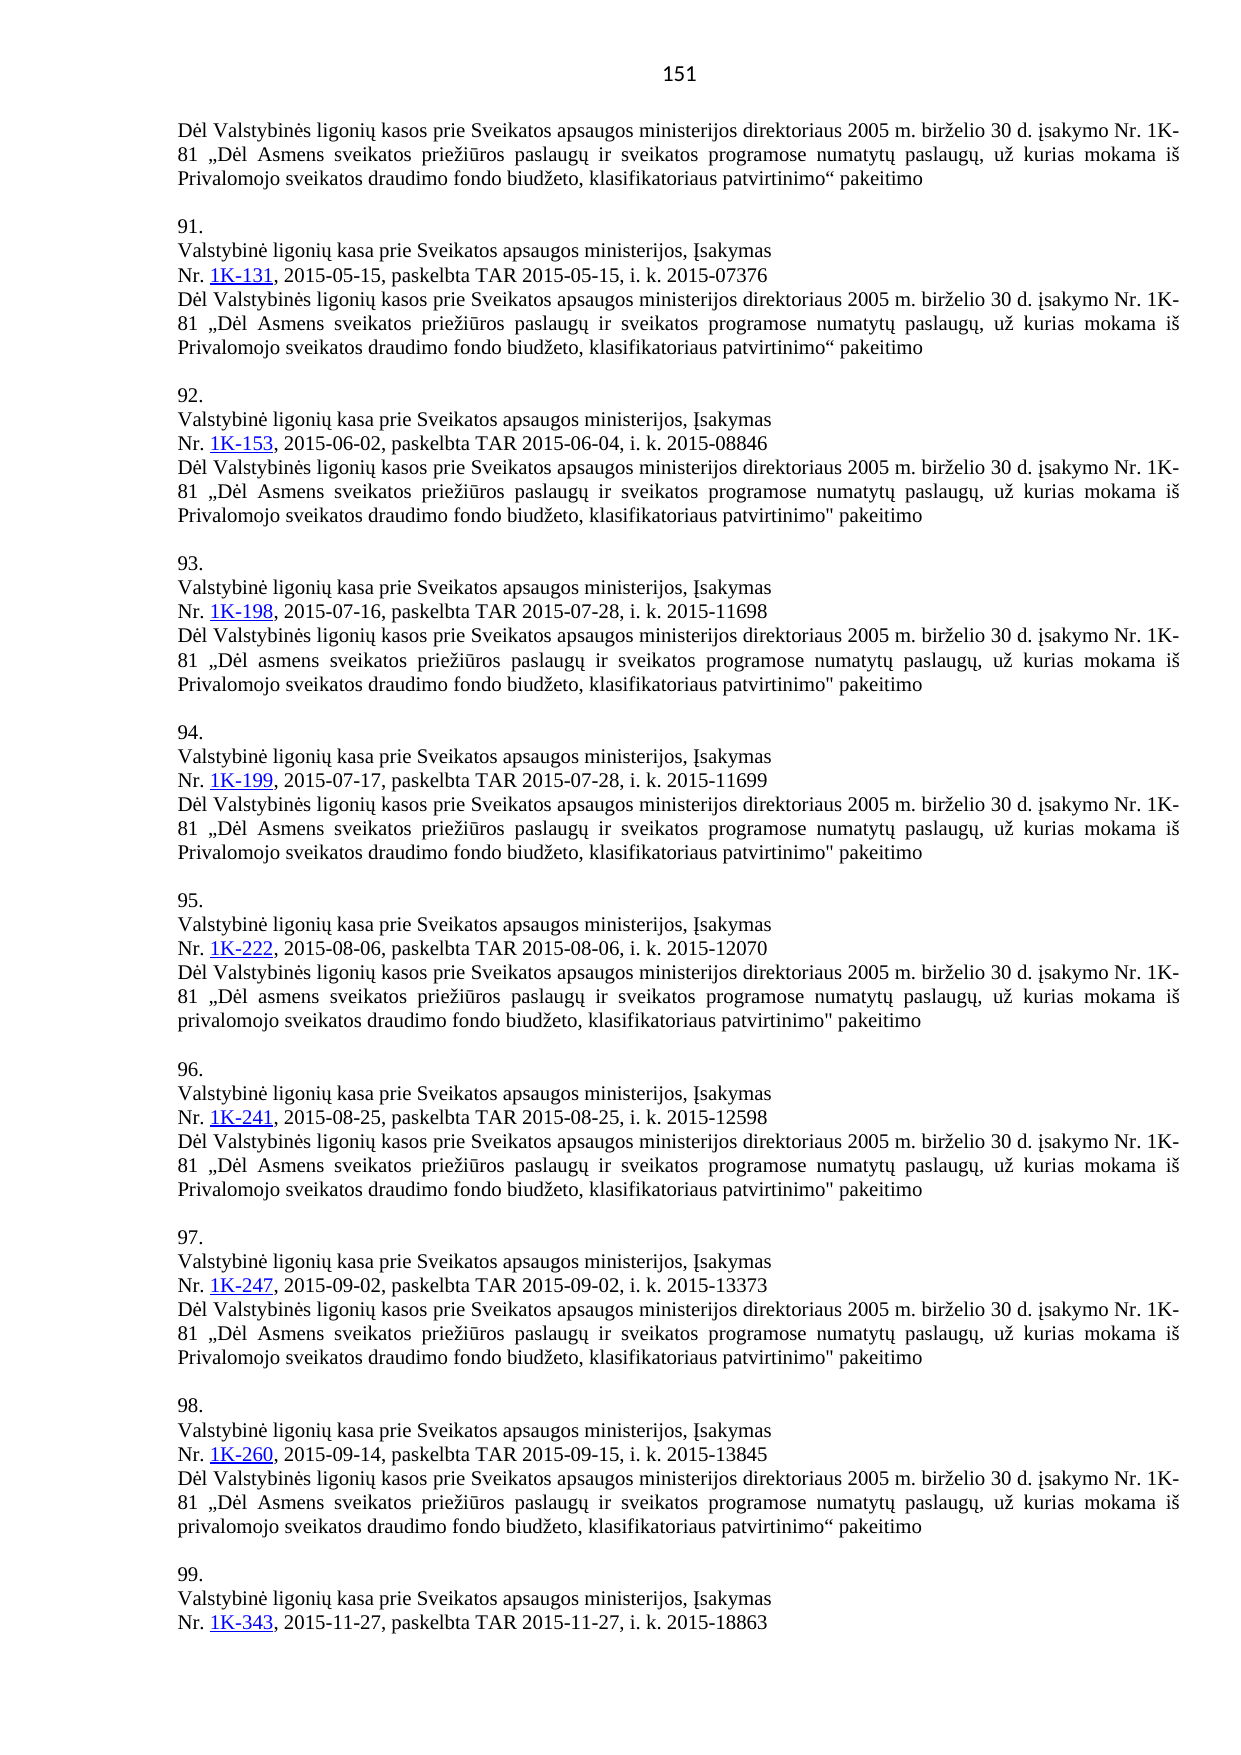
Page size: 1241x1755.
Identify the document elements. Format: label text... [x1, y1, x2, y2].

text Valstybinė ligonių kasa prie Sveikatos apsaugos ministerijos, Įsakymas [177, 407, 1181, 431]
text Dėl Valstybinės ligonių kasos prie Sveikatos apsaugos ministerijos direktoriaus 2005 m. birželio 30 d. įsakymo Nr. 1K-81 „Dėl Asmens sveikatos priežiūros paslaugų ir sveikatos programose numatytų paslaugų, už kurias mokama iš Privalomojo sveikatos draudimo fondo biudžeto, klasifikatoriaus patvirtinimo" pakeitimo [177, 792, 1181, 864]
text Nr. 1K-153, 2015-06-02, paskelbta TAR 2015-06-04, i. k. 2015-08846 [177, 431, 1181, 455]
text Nr. 1K-222, 2015-08-06, paskelbta TAR 2015-08-06, i. k. 2015-12070 [177, 936, 1181, 960]
text 94. [177, 720, 1181, 744]
text 91. [177, 214, 1181, 238]
text 96. [177, 1057, 1181, 1081]
text Dėl Valstybinės ligonių kasos prie Sveikatos apsaugos ministerijos direktoriaus 2005 m. birželio 30 d. įsakymo Nr. 1K-81 „Dėl Asmens sveikatos priežiūros paslaugų ir sveikatos programose numatytų paslaugų, už kurias mokama iš Privalomojo sveikatos draudimo fondo biudžeto, klasifikatoriaus patvirtinimo" pakeitimo [177, 1129, 1181, 1201]
text 95. [177, 888, 1181, 912]
text Dėl Valstybinės ligonių kasos prie Sveikatos apsaugos ministerijos direktoriaus 2005 m. birželio 30 d. įsakymo Nr. 1K-81 „Dėl Asmens sveikatos priežiūros paslaugų ir sveikatos programose numatytų paslaugų, už kurias mokama iš Privalomojo sveikatos draudimo fondo biudžeto, klasifikatoriaus patvirtinimo" pakeitimo [177, 455, 1181, 527]
text Nr. 1K-199, 2015-07-17, paskelbta TAR 2015-07-28, i. k. 2015-11699 [177, 768, 1181, 792]
text Valstybinė ligonių kasa prie Sveikatos apsaugos ministerijos, Įsakymas [177, 1586, 1181, 1610]
text Dėl Valstybinės ligonių kasos prie Sveikatos apsaugos ministerijos direktoriaus 2005 m. birželio 30 d. įsakymo Nr. 1K-81 „Dėl Asmens sveikatos priežiūros paslaugų ir sveikatos programose numatytų paslaugų, už kurias mokama iš Privalomojo sveikatos draudimo fondo biudžeto, klasifikatoriaus patvirtinimo“ pakeitimo [177, 118, 1181, 190]
text Valstybinė ligonių kasa prie Sveikatos apsaugos ministerijos, Įsakymas [177, 1249, 1181, 1273]
text 97. [177, 1225, 1181, 1249]
text Nr. 1K-198, 2015-07-16, paskelbta TAR 2015-07-28, i. k. 2015-11698 [177, 599, 1181, 623]
text Dėl Valstybinės ligonių kasos prie Sveikatos apsaugos ministerijos direktoriaus 2005 m. birželio 30 d. įsakymo Nr. 1K-81 „Dėl Asmens sveikatos priežiūros paslaugų ir sveikatos programose numatytų paslaugų, už kurias mokama iš Privalomojo sveikatos draudimo fondo biudžeto, klasifikatoriaus patvirtinimo“ pakeitimo [177, 287, 1181, 359]
text 98. [177, 1393, 1181, 1417]
text Dėl Valstybinės ligonių kasos prie Sveikatos apsaugos ministerijos direktoriaus 2005 m. birželio 30 d. įsakymo Nr. 1K-81 „Dėl asmens sveikatos priežiūros paslaugų ir sveikatos programose numatytų paslaugų, už kurias mokama iš Privalomojo sveikatos draudimo fondo biudžeto, klasifikatoriaus patvirtinimo" pakeitimo [177, 623, 1181, 696]
text Nr. 1K-131, 2015-05-15, paskelbta TAR 2015-05-15, i. k. 2015-07376 [177, 262, 1181, 287]
text Nr. 1K-247, 2015-09-02, paskelbta TAR 2015-09-02, i. k. 2015-13373 [177, 1273, 1181, 1297]
text Valstybinė ligonių kasa prie Sveikatos apsaugos ministerijos, Įsakymas [177, 1417, 1181, 1442]
text Valstybinė ligonių kasa prie Sveikatos apsaugos ministerijos, Įsakymas [177, 744, 1181, 768]
text 99. [177, 1562, 1181, 1586]
text Valstybinė ligonių kasa prie Sveikatos apsaugos ministerijos, Įsakymas [177, 1081, 1181, 1105]
text 93. [177, 551, 1181, 575]
text Valstybinė ligonių kasa prie Sveikatos apsaugos ministerijos, Įsakymas [177, 238, 1181, 262]
text Valstybinė ligonių kasa prie Sveikatos apsaugos ministerijos, Įsakymas [177, 575, 1181, 599]
text Dėl Valstybinės ligonių kasos prie Sveikatos apsaugos ministerijos direktoriaus 2005 m. birželio 30 d. įsakymo Nr. 1K-81 „Dėl Asmens sveikatos priežiūros paslaugų ir sveikatos programose numatytų paslaugų, už kurias mokama iš Privalomojo sveikatos draudimo fondo biudžeto, klasifikatoriaus patvirtinimo" pakeitimo [177, 1297, 1181, 1369]
text Dėl Valstybinės ligonių kasos prie Sveikatos apsaugos ministerijos direktoriaus 2005 m. birželio 30 d. įsakymo Nr. 1K-81 „Dėl Asmens sveikatos priežiūros paslaugų ir sveikatos programose numatytų paslaugų, už kurias mokama iš privalomojo sveikatos draudimo fondo biudžeto, klasifikatoriaus patvirtinimo“ pakeitimo [177, 1466, 1181, 1538]
text Nr. 1K-260, 2015-09-14, paskelbta TAR 2015-09-15, i. k. 2015-13845 [177, 1442, 1181, 1466]
text Nr. 1K-343, 2015-11-27, paskelbta TAR 2015-11-27, i. k. 2015-18863 [177, 1610, 1181, 1634]
text 92. [177, 383, 1181, 407]
text Nr. 1K-241, 2015-08-25, paskelbta TAR 2015-08-25, i. k. 2015-12598 [177, 1105, 1181, 1129]
text Valstybinė ligonių kasa prie Sveikatos apsaugos ministerijos, Įsakymas [177, 912, 1181, 936]
text Dėl Valstybinės ligonių kasos prie Sveikatos apsaugos ministerijos direktoriaus 2005 m. birželio 30 d. įsakymo Nr. 1K-81 „Dėl asmens sveikatos priežiūros paslaugų ir sveikatos programose numatytų paslaugų, už kurias mokama iš privalomojo sveikatos draudimo fondo biudžeto, klasifikatoriaus patvirtinimo" pakeitimo [177, 960, 1181, 1032]
